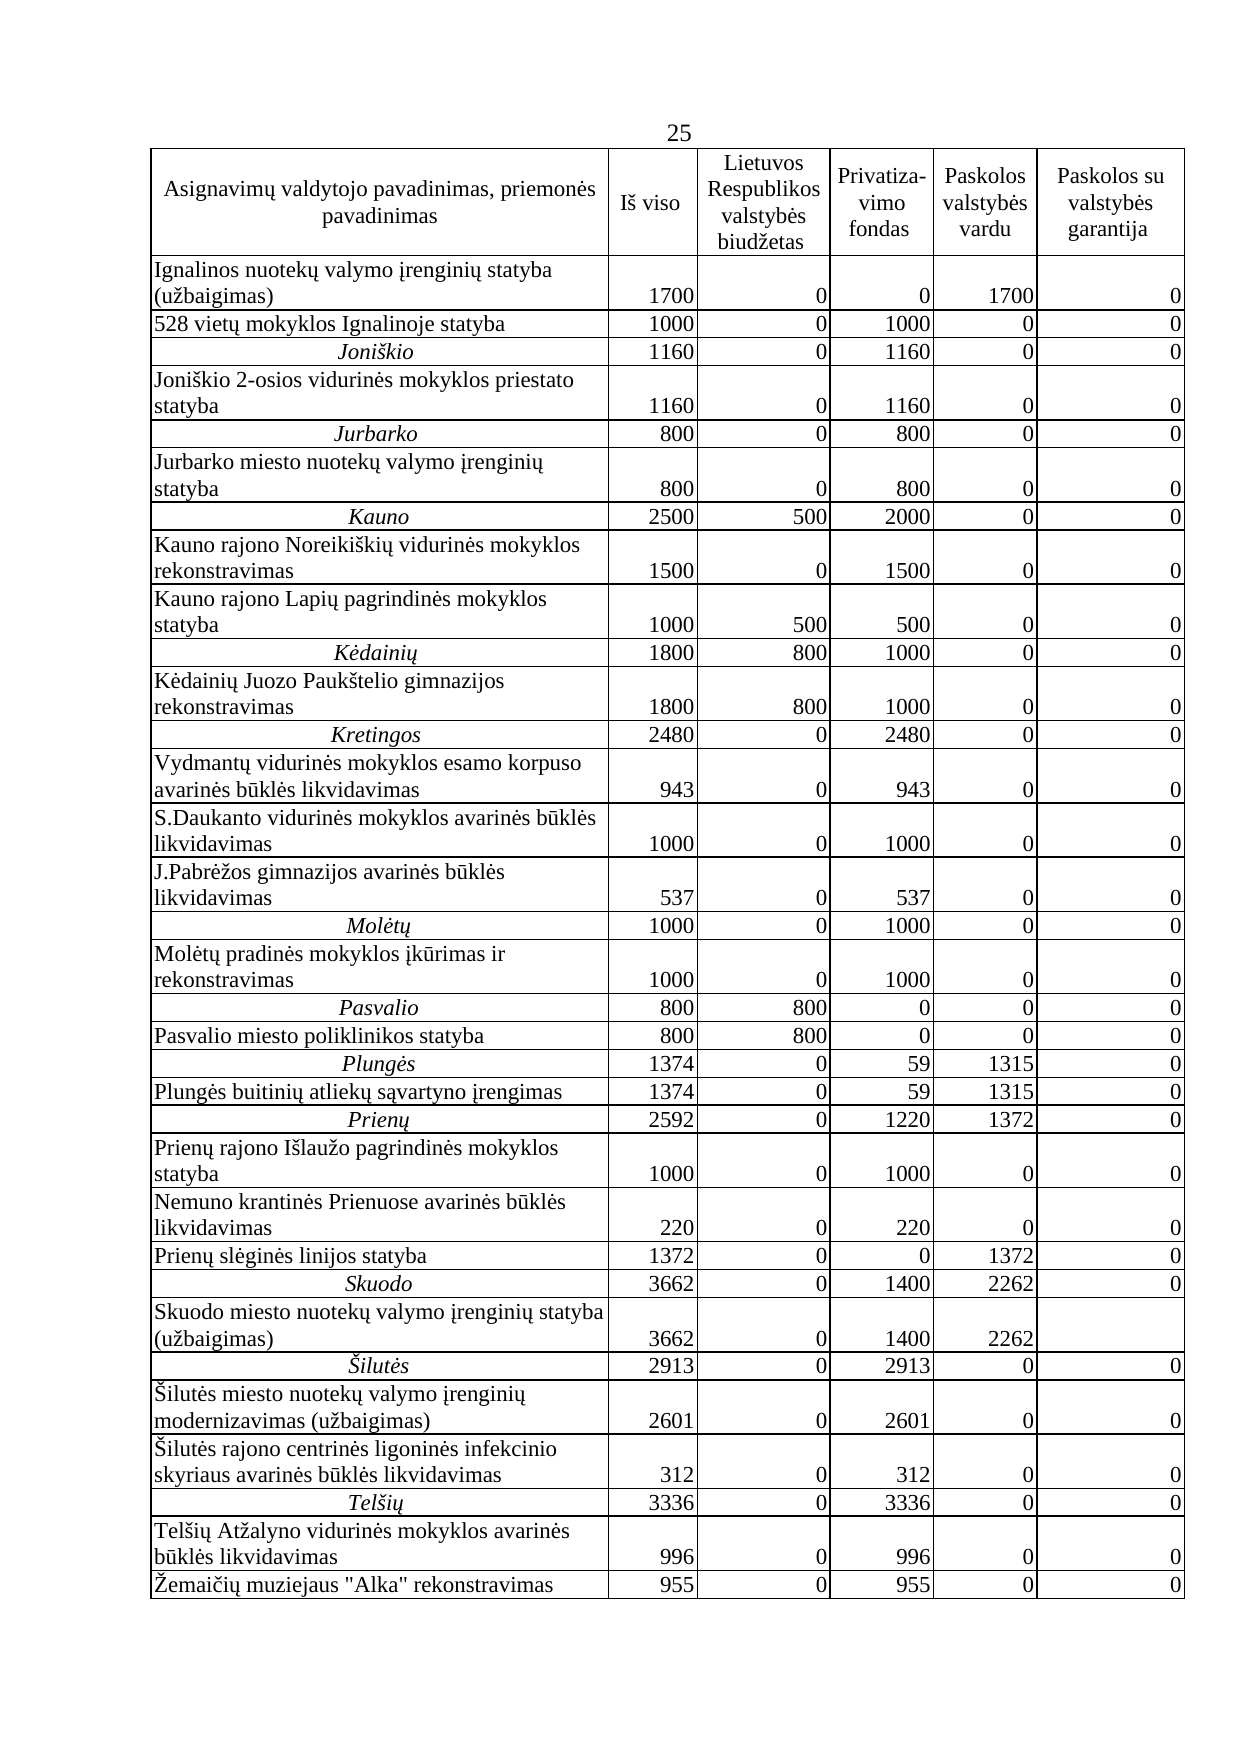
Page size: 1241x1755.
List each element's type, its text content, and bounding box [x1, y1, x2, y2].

table_cell 1700 [609, 256, 697, 309]
table_cell 0 [698, 311, 829, 337]
table_cell 0 [831, 994, 933, 1021]
table_cell 0 [698, 749, 829, 802]
table_cell 1000 [831, 912, 933, 938]
table_cell J.Pabrėžos gimnazijos avarinės būklės likvidavimas [152, 858, 608, 911]
table_cell Molėtų pradinės mokyklos įkūrimas ir rekonstravimas [152, 940, 608, 993]
table_cell Telšių [152, 1489, 608, 1515]
table_cell 0 [698, 1489, 829, 1515]
table_cell 2480 [831, 721, 933, 748]
table_cell 943 [609, 749, 697, 802]
table_cell 1400 [831, 1298, 933, 1351]
table_cell 3336 [609, 1489, 697, 1515]
table_cell 0 [1038, 639, 1184, 666]
table_cell 1160 [831, 338, 933, 365]
table_cell 0 [934, 338, 1036, 365]
table_cell 0 [1038, 858, 1184, 911]
table_cell 800 [609, 1022, 697, 1048]
table_cell 0 [1038, 1242, 1184, 1269]
table_cell 0 [698, 256, 829, 309]
table_cell Nemuno krantinės Prienuose avarinės būklės likvidavimas [152, 1188, 608, 1241]
table_cell Jurbarko [152, 421, 608, 447]
table_cell 3662 [609, 1270, 697, 1297]
table_cell 220 [609, 1188, 697, 1241]
table_cell 996 [831, 1517, 933, 1569]
table_cell 0 [1038, 912, 1184, 938]
table_cell 955 [831, 1571, 933, 1597]
table_cell 0 [698, 1188, 829, 1241]
table_cell 1000 [609, 311, 697, 337]
table_cell Prienų rajono Išlaužo pagrindinės mokyklos statyba [152, 1134, 608, 1187]
table_cell 0 [934, 1571, 1036, 1597]
table_cell Šilutės miesto nuotekų valymo įrenginių modernizavimas (užbaigimas) [152, 1381, 608, 1433]
table_cell 0 [831, 1242, 933, 1269]
table_cell 0 [1038, 1517, 1184, 1569]
table_cell 3662 [609, 1298, 697, 1351]
table_cell Kėdainių [152, 639, 608, 666]
table_cell 0 [934, 858, 1036, 911]
table_cell 1400 [831, 1270, 933, 1297]
table_cell 0 [698, 1078, 829, 1104]
table_cell 0 [934, 639, 1036, 666]
table_cell Kretingos [152, 721, 608, 748]
table_cell 0 [1038, 1106, 1184, 1132]
table_cell 0 [1038, 940, 1184, 993]
table_cell 800 [698, 994, 829, 1021]
table_cell 0 [1038, 338, 1184, 365]
table_cell 0 [698, 1134, 829, 1187]
table_header Lietuvos Respublikos valstybės biudžetas [698, 149, 829, 254]
table_cell Skuodo miesto nuotekų valymo įrenginių statyba (užbaigimas) [152, 1298, 608, 1351]
table_cell 1800 [609, 639, 697, 666]
table_cell 500 [831, 585, 933, 638]
table_cell 0 [698, 531, 829, 583]
table_cell 0 [698, 366, 829, 419]
table_cell Molėtų [152, 912, 608, 938]
table_cell 0 [698, 1435, 829, 1487]
table_cell 1000 [831, 311, 933, 337]
table_cell Kauno [152, 503, 608, 529]
table_cell 0 [1038, 1353, 1184, 1379]
table_cell [1038, 1298, 1184, 1351]
table_cell 0 [1038, 1270, 1184, 1297]
table_cell 0 [1038, 1022, 1184, 1048]
table_cell 1372 [934, 1106, 1036, 1132]
table_cell 500 [698, 585, 829, 638]
table_cell 955 [609, 1571, 697, 1597]
table_cell 312 [609, 1435, 697, 1487]
table_cell 537 [831, 858, 933, 911]
table_cell 800 [609, 448, 697, 501]
table_cell 1500 [831, 531, 933, 583]
table_cell 1374 [609, 1078, 697, 1104]
table_cell 2262 [934, 1298, 1036, 1351]
table_cell 0 [1038, 531, 1184, 583]
table_cell 0 [698, 1353, 829, 1379]
table_cell 0 [934, 1022, 1036, 1048]
table_cell 0 [1038, 421, 1184, 447]
table_cell 0 [934, 1435, 1036, 1487]
table_cell 2262 [934, 1270, 1036, 1297]
table_cell 0 [1038, 1381, 1184, 1433]
table_cell 800 [609, 421, 697, 447]
table_cell 0 [934, 804, 1036, 856]
table_cell 59 [831, 1050, 933, 1076]
table_cell 800 [698, 1022, 829, 1048]
table_cell 0 [934, 1134, 1036, 1187]
table_cell 0 [934, 585, 1036, 638]
table_cell 500 [698, 503, 829, 529]
table_cell 0 [934, 1381, 1036, 1433]
table_cell 0 [1038, 749, 1184, 802]
table_cell 0 [698, 1270, 829, 1297]
table_cell 0 [934, 421, 1036, 447]
table_cell 1000 [831, 940, 933, 993]
table_cell 1800 [609, 667, 697, 720]
table_cell 0 [698, 1050, 829, 1076]
table_cell 1374 [609, 1050, 697, 1076]
table_cell 0 [698, 858, 829, 911]
table_cell 0 [934, 1188, 1036, 1241]
table_cell Ignalinos nuotekų valymo įrenginių statyba (užbaigimas) [152, 256, 608, 309]
table_cell 528 vietų mokyklos Ignalinoje statyba [152, 311, 608, 337]
table_cell 0 [1038, 1134, 1184, 1187]
table_header Paskolos valstybės vardu [934, 149, 1036, 254]
table_cell 220 [831, 1188, 933, 1241]
table_cell 1160 [609, 338, 697, 365]
table_cell 1000 [609, 940, 697, 993]
table_cell Prienų slėginės linijos statyba [152, 1242, 608, 1269]
table_cell 0 [934, 531, 1036, 583]
table_cell 1220 [831, 1106, 933, 1132]
table_cell 0 [934, 667, 1036, 720]
table_cell 0 [934, 749, 1036, 802]
table_cell 0 [1038, 366, 1184, 419]
table_cell 0 [698, 721, 829, 748]
table_cell 0 [1038, 994, 1184, 1021]
table_cell 0 [698, 804, 829, 856]
table_cell 0 [934, 994, 1036, 1021]
table_cell Pasvalio [152, 994, 608, 1021]
table_cell 59 [831, 1078, 933, 1104]
table_cell 2000 [831, 503, 933, 529]
table_cell 1315 [934, 1050, 1036, 1076]
table_cell 0 [934, 912, 1036, 938]
table_cell 0 [698, 1517, 829, 1569]
table_header Privatiza-vimo fondas [831, 149, 933, 254]
table_cell 2601 [831, 1381, 933, 1433]
table_cell 0 [698, 448, 829, 501]
table_cell Joniškio 2-osios vidurinės mokyklos priestato statyba [152, 366, 608, 419]
table_cell 0 [1038, 585, 1184, 638]
table_cell 1000 [609, 804, 697, 856]
table_cell 0 [934, 1489, 1036, 1515]
table_cell 2913 [831, 1353, 933, 1379]
table_cell 0 [934, 1353, 1036, 1379]
table_cell 0 [831, 1022, 933, 1048]
table_cell Kėdainių Juozo Paukštelio gimnazijos rekonstravimas [152, 667, 608, 720]
table_cell 0 [934, 1517, 1036, 1569]
table_cell 800 [831, 421, 933, 447]
table_header Iš viso [609, 149, 697, 254]
table_cell 0 [934, 721, 1036, 748]
table_cell 0 [698, 338, 829, 365]
table_cell 0 [934, 503, 1036, 529]
table_cell S.Daukanto vidurinės mokyklos avarinės būklės likvidavimas [152, 804, 608, 856]
table_cell 2592 [609, 1106, 697, 1132]
table_cell 1000 [609, 1134, 697, 1187]
table_cell 0 [1038, 448, 1184, 501]
table_cell 0 [934, 448, 1036, 501]
table_cell 0 [831, 256, 933, 309]
table_cell 0 [698, 1381, 829, 1433]
table_cell 0 [698, 940, 829, 993]
table_cell 1160 [609, 366, 697, 419]
table_cell 0 [1038, 667, 1184, 720]
table_cell Pasvalio miesto poliklinikos statyba [152, 1022, 608, 1048]
table_cell Jurbarko miesto nuotekų valymo įrenginių statyba [152, 448, 608, 501]
table_cell Plungės buitinių atliekų sąvartyno įrengimas [152, 1078, 608, 1104]
table_cell Vydmantų vidurinės mokyklos esamo korpuso avarinės būklės likvidavimas [152, 749, 608, 802]
table_cell 0 [698, 1298, 829, 1351]
table_cell 2913 [609, 1353, 697, 1379]
table_cell 2500 [609, 503, 697, 529]
table_cell 2480 [609, 721, 697, 748]
table_cell 0 [1038, 503, 1184, 529]
table_cell 800 [698, 667, 829, 720]
table_cell 0 [698, 421, 829, 447]
table_cell Šilutės [152, 1353, 608, 1379]
table_cell 1000 [831, 1134, 933, 1187]
table_cell 3336 [831, 1489, 933, 1515]
table_cell 0 [698, 1571, 829, 1597]
table_cell 0 [934, 366, 1036, 419]
table_cell 0 [1038, 1078, 1184, 1104]
table_cell Skuodo [152, 1270, 608, 1297]
table_cell 0 [1038, 1188, 1184, 1241]
table_header Paskolos su valstybės garantija [1038, 149, 1184, 254]
table_cell Joniškio [152, 338, 608, 365]
table_cell 1500 [609, 531, 697, 583]
table_cell Kauno rajono Lapių pagrindinės mokyklos statyba [152, 585, 608, 638]
table_cell Žemaičių muziejaus "Alka" rekonstravimas [152, 1571, 608, 1597]
table_cell Prienų [152, 1106, 608, 1132]
table_cell 0 [934, 940, 1036, 993]
table_cell 0 [1038, 804, 1184, 856]
table_cell 1000 [609, 912, 697, 938]
table_cell 1000 [609, 585, 697, 638]
table_cell 0 [698, 1106, 829, 1132]
table_cell 1700 [934, 256, 1036, 309]
table_cell 1000 [831, 667, 933, 720]
table_cell 0 [1038, 1050, 1184, 1076]
table_cell 1315 [934, 1078, 1036, 1104]
table_cell Telšių Atžalyno vidurinės mokyklos avarinės būklės likvidavimas [152, 1517, 608, 1569]
table_cell 1000 [831, 639, 933, 666]
table_cell 1160 [831, 366, 933, 419]
table_cell 0 [1038, 1435, 1184, 1487]
table_cell 1372 [609, 1242, 697, 1269]
table_cell 0 [698, 912, 829, 938]
table_cell 1000 [831, 804, 933, 856]
table_cell Kauno rajono Noreikiškių vidurinės mokyklos rekonstravimas [152, 531, 608, 583]
table_cell 800 [831, 448, 933, 501]
table_cell 0 [698, 1242, 829, 1269]
table_cell 0 [1038, 721, 1184, 748]
table_cell 2601 [609, 1381, 697, 1433]
table_cell 800 [609, 994, 697, 1021]
table_cell 0 [1038, 1571, 1184, 1597]
table_cell 0 [1038, 256, 1184, 309]
table_cell Plungės [152, 1050, 608, 1076]
table_cell 0 [1038, 311, 1184, 337]
table_cell 0 [1038, 1489, 1184, 1515]
table_cell 943 [831, 749, 933, 802]
table_cell Šilutės rajono centrinės ligoninės infekcinio skyriaus avarinės būklės likvidavimas [152, 1435, 608, 1487]
table_cell 800 [698, 639, 829, 666]
table_cell 537 [609, 858, 697, 911]
table_cell 1372 [934, 1242, 1036, 1269]
table_cell 0 [934, 311, 1036, 337]
table_cell 312 [831, 1435, 933, 1487]
table_header Asignavimų valdytojo pavadinimas, priemonės pavadinimas [152, 149, 608, 254]
table_cell 996 [609, 1517, 697, 1569]
